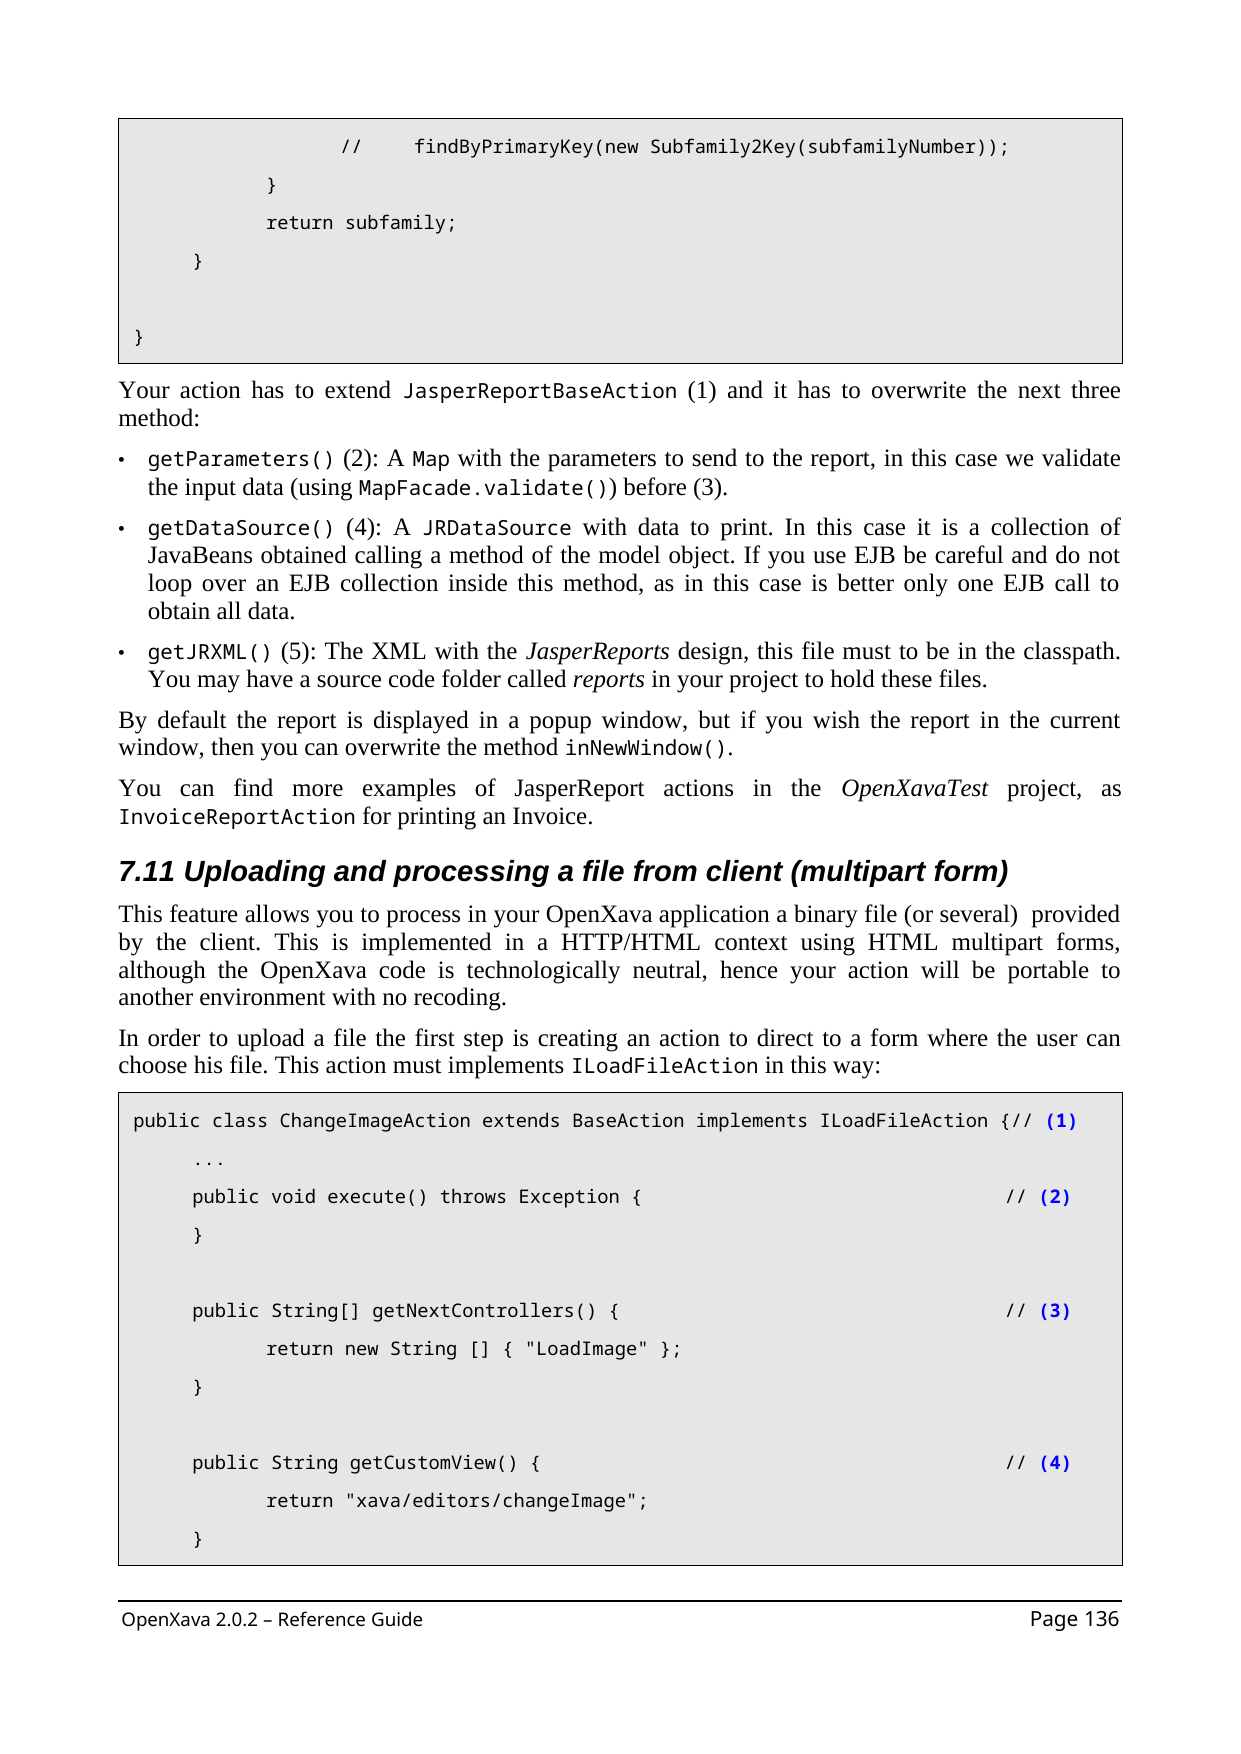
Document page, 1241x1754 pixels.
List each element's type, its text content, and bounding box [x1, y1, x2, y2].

text } [119, 1510, 1122, 1565]
text } [119, 308, 1122, 363]
text // findByPrimaryKey(new Subfamily2Key(subfamilyNumber)); [119, 119, 1122, 156]
text You can find more examples of JasperReport actions in the OpenXavaTest project, as InvoiceReportAction for printing an Invoice. [118, 774, 1122, 830]
list getParameters() (2): A Map with the parameters to send to the report, in this case we validate the input data (using MapFacade.validate()) before (3). [118, 444, 1122, 501]
text return new String [] { "LoadImage" }; [119, 1320, 1122, 1358]
text } [119, 1206, 1122, 1244]
text public void execute() throws Exception { // (2) [119, 1168, 1122, 1206]
text public String getCustomView() { // (4) [119, 1434, 1122, 1472]
text return "xava/editors/changeImage"; [119, 1472, 1122, 1510]
subtitle Uploading and processing a file from client (multipart form) [118, 855, 1122, 888]
text ... [119, 1130, 1122, 1168]
text Your action has to extend JasperReportBaseAction (1) and it has to overwrite the next three method: [118, 376, 1122, 432]
text } [119, 1358, 1122, 1396]
text In order to upload a file the first step is creating an action to direct to a form where the user can choose his file. This action must implements ILoadFileAction in this way: [118, 1024, 1122, 1079]
list getDataSource() (4): A JRDataSource with data to print. In this case it is a collection of JavaBeans obtained calling a method of the model object. If you use EJB be careful and do not loop over an EJB collection inside this method, as in this case is better only one EJB call to obtain all data. [118, 513, 1122, 625]
text public String[] getNextControllers() { // (3) [119, 1282, 1122, 1320]
text } [119, 156, 1122, 194]
text } [119, 232, 1122, 270]
text return subfamily; [119, 194, 1122, 232]
text By default the report is displayed in a popup window, but if you wish the report in the current window, then you can overwrite the method inNewWindow(). [118, 706, 1122, 762]
list getJRXML() (5): The XML with the JasperReports design, this file must to be in the classpath. You may have a source code folder called reports in your project to hold these files. [118, 637, 1122, 693]
text This feature allows you to process in your OpenXava application a binary file (or several) provided by the client. This is implemented in a HTTP/HTML context using HTML multipart forms, although the OpenXava code is technologically neutral, hence your action will be portable to another environment with no recoding. [118, 900, 1122, 1011]
text public class ChangeImageAction extends BaseAction implements ILoadFileAction {// (1) [119, 1093, 1122, 1130]
